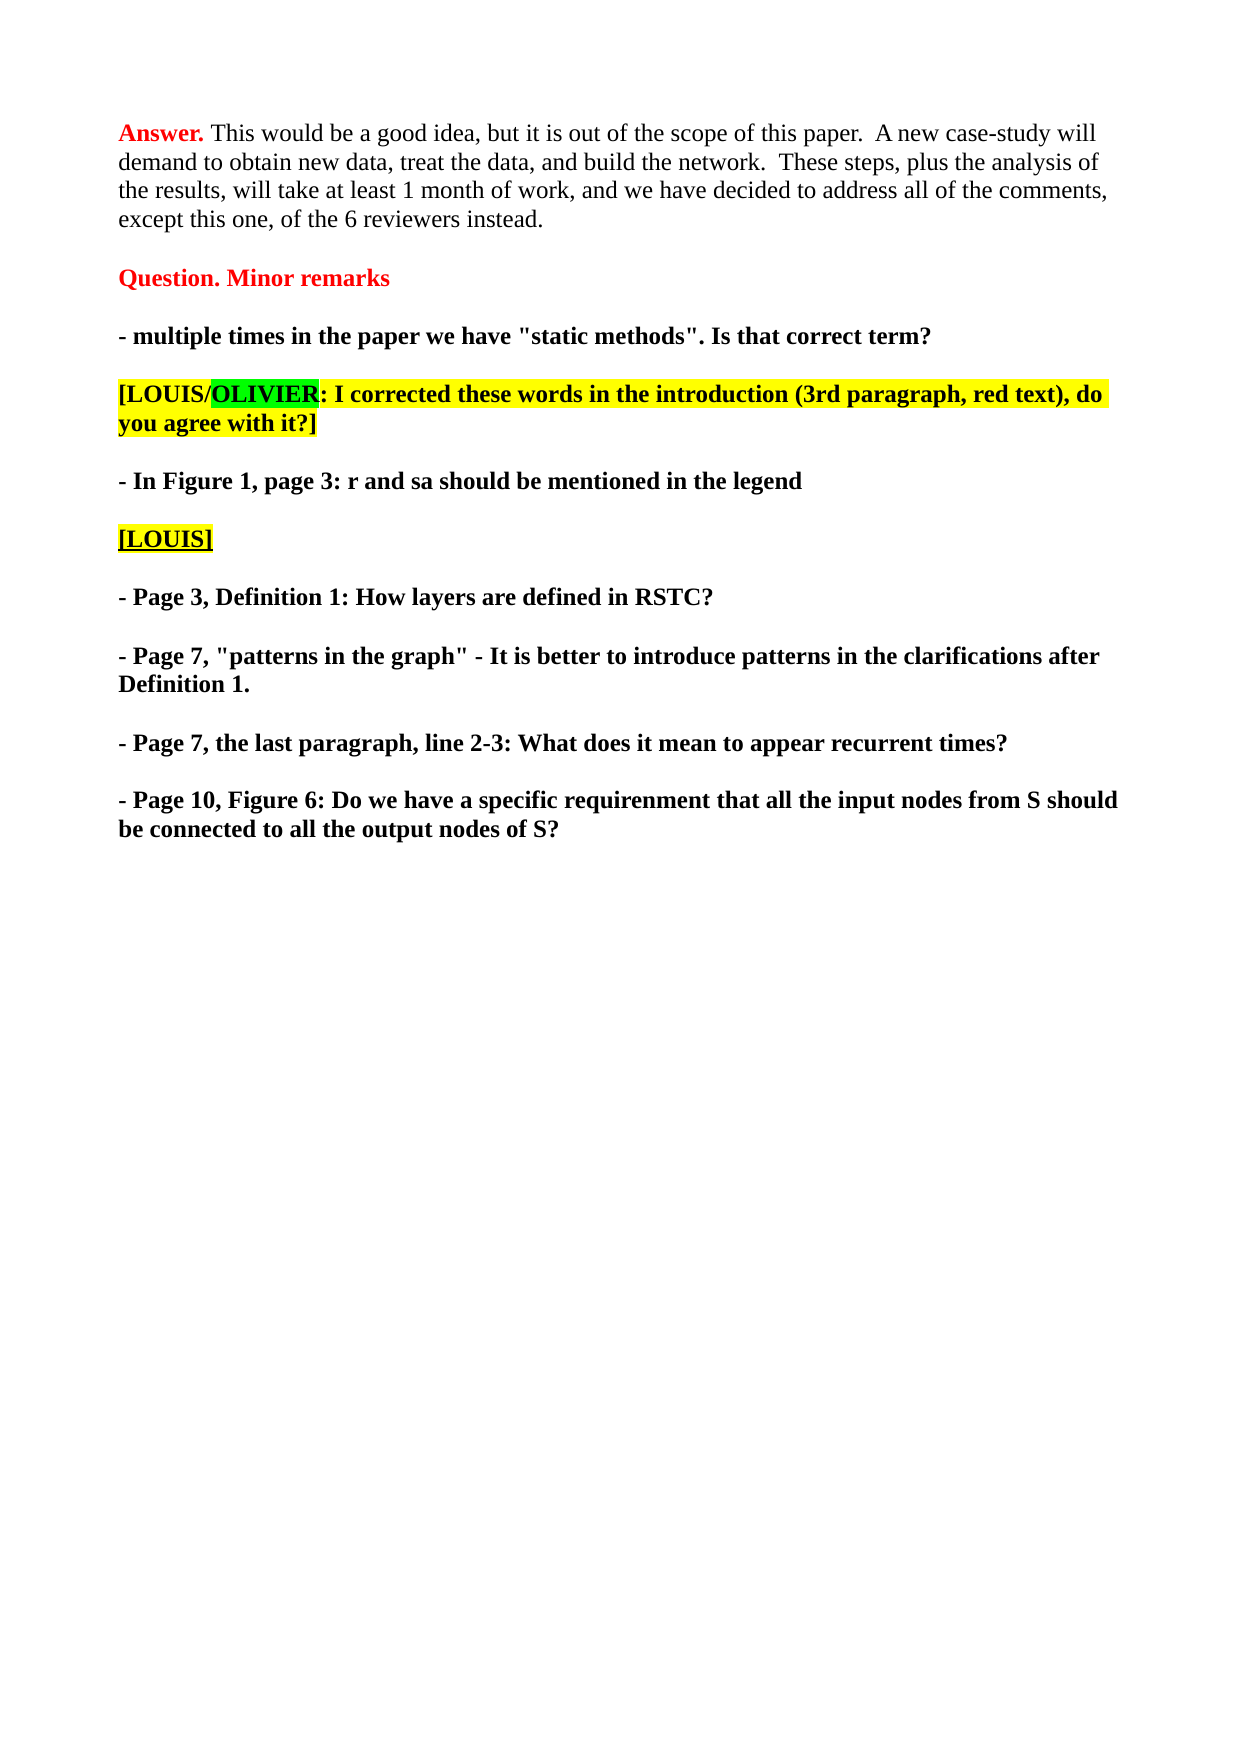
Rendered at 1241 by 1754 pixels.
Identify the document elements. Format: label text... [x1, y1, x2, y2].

text [LOUIS/OLIVIER: I corrected these words in the introduction (3rd paragraph, red text), do you agree with it?] [118, 379, 1122, 437]
text Answer. This would be a good idea, but it is out of the scope of this paper. A new case-study will demand to obtain new data, treat the data, and build the network. These steps, plus the analysis of the results, will take at least 1 month of work, and we have decided to address all of the comments, except this one, of the 6 reviewers instead. [118, 118, 1122, 233]
text - Page 7, "patterns in the graph" - It is better to introduce patterns in the clarifications after Definition 1. [118, 641, 1122, 698]
text - Page 3, Definition 1: How layers are defined in RSTC? [118, 582, 1122, 611]
text [LOUIS] [118, 524, 1122, 553]
text Question. Minor remarks [118, 263, 1122, 291]
text - Page 7, the last paragraph, line 2-3: What does it mean to appear recurrent times? [118, 728, 1122, 756]
text - multiple times in the paper we have "static methods". Is that correct term? [118, 321, 1122, 349]
text - Page 10, Figure 6: Do we have a specific requirenment that all the input nodes from S should be connected to all the output nodes of S? [118, 785, 1122, 843]
text - In Figure 1, page 3: r and sa should be mentioned in the legend [118, 466, 1122, 495]
